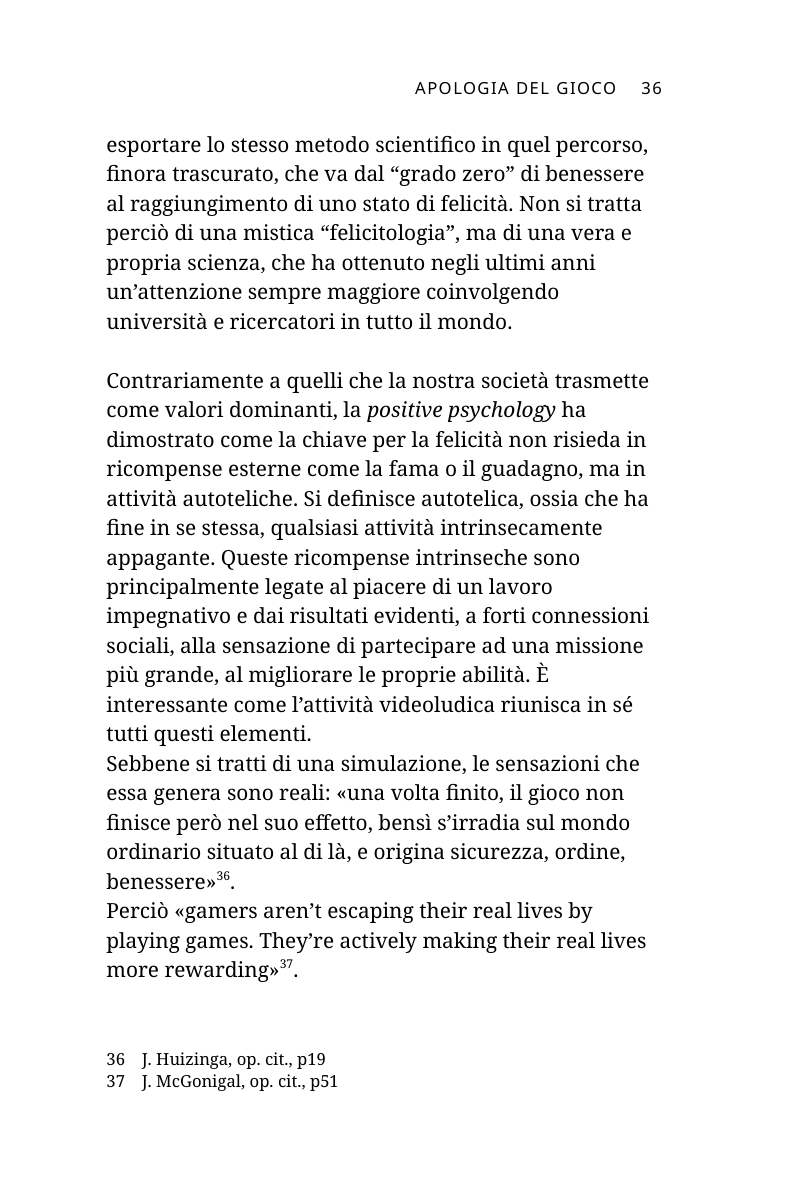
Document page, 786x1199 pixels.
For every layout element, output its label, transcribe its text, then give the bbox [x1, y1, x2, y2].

text J. McGonigal, op. cit., p51 [106, 1070, 661, 1093]
text Contrariamente a quelli che la nostra società trasmette come valori dominanti, la positive psychology ha dimostrato come la chiave per la felicità non risieda in ricompense esterne come la fama o il guadagno, ma in attività autoteliche. Si definisce autotelica, ossia che ha fine in se stessa, qualsiasi attività intrinsecamente appagante. Queste ricompense intrinseche sono principalmente legate al piacere di un lavoro impegnativo e dai risultati evidenti, a forti connessioni sociali, alla sensazione di partecipare ad una missione più grande, al migliorare le proprie abilità. È interessante come l’attività videoludica riunisca in sé tutti questi elementi. [106, 365, 661, 748]
text Perciò «gamers aren’t escaping their real lives by playing games. They’re actively making their real lives more rewarding». [106, 895, 661, 984]
text esportare lo stesso metodo scientifico in quel percorso, finora trascurato, che va dal “grado zero” di benessere al raggiungimento di uno stato di felicità. Non si tratta perciò di una mistica “felicitologia”, ma di una vera e propria scienza, che ha ottenuto negli ultimi anni un’attenzione sempre maggiore coinvolgendo università e ricercatori in tutto il mondo. [106, 129, 661, 335]
text Sebbene si tratti di una simulazione, le sensazioni che essa genera sono reali: «una volta finito, il gioco non finisce però nel suo effetto, bensì s’irradia sul mondo ordinario situato al di là, e origina sicurezza, ordine, benessere». [106, 748, 661, 895]
text J. Huizinga, op. cit., p19 [106, 1047, 661, 1070]
